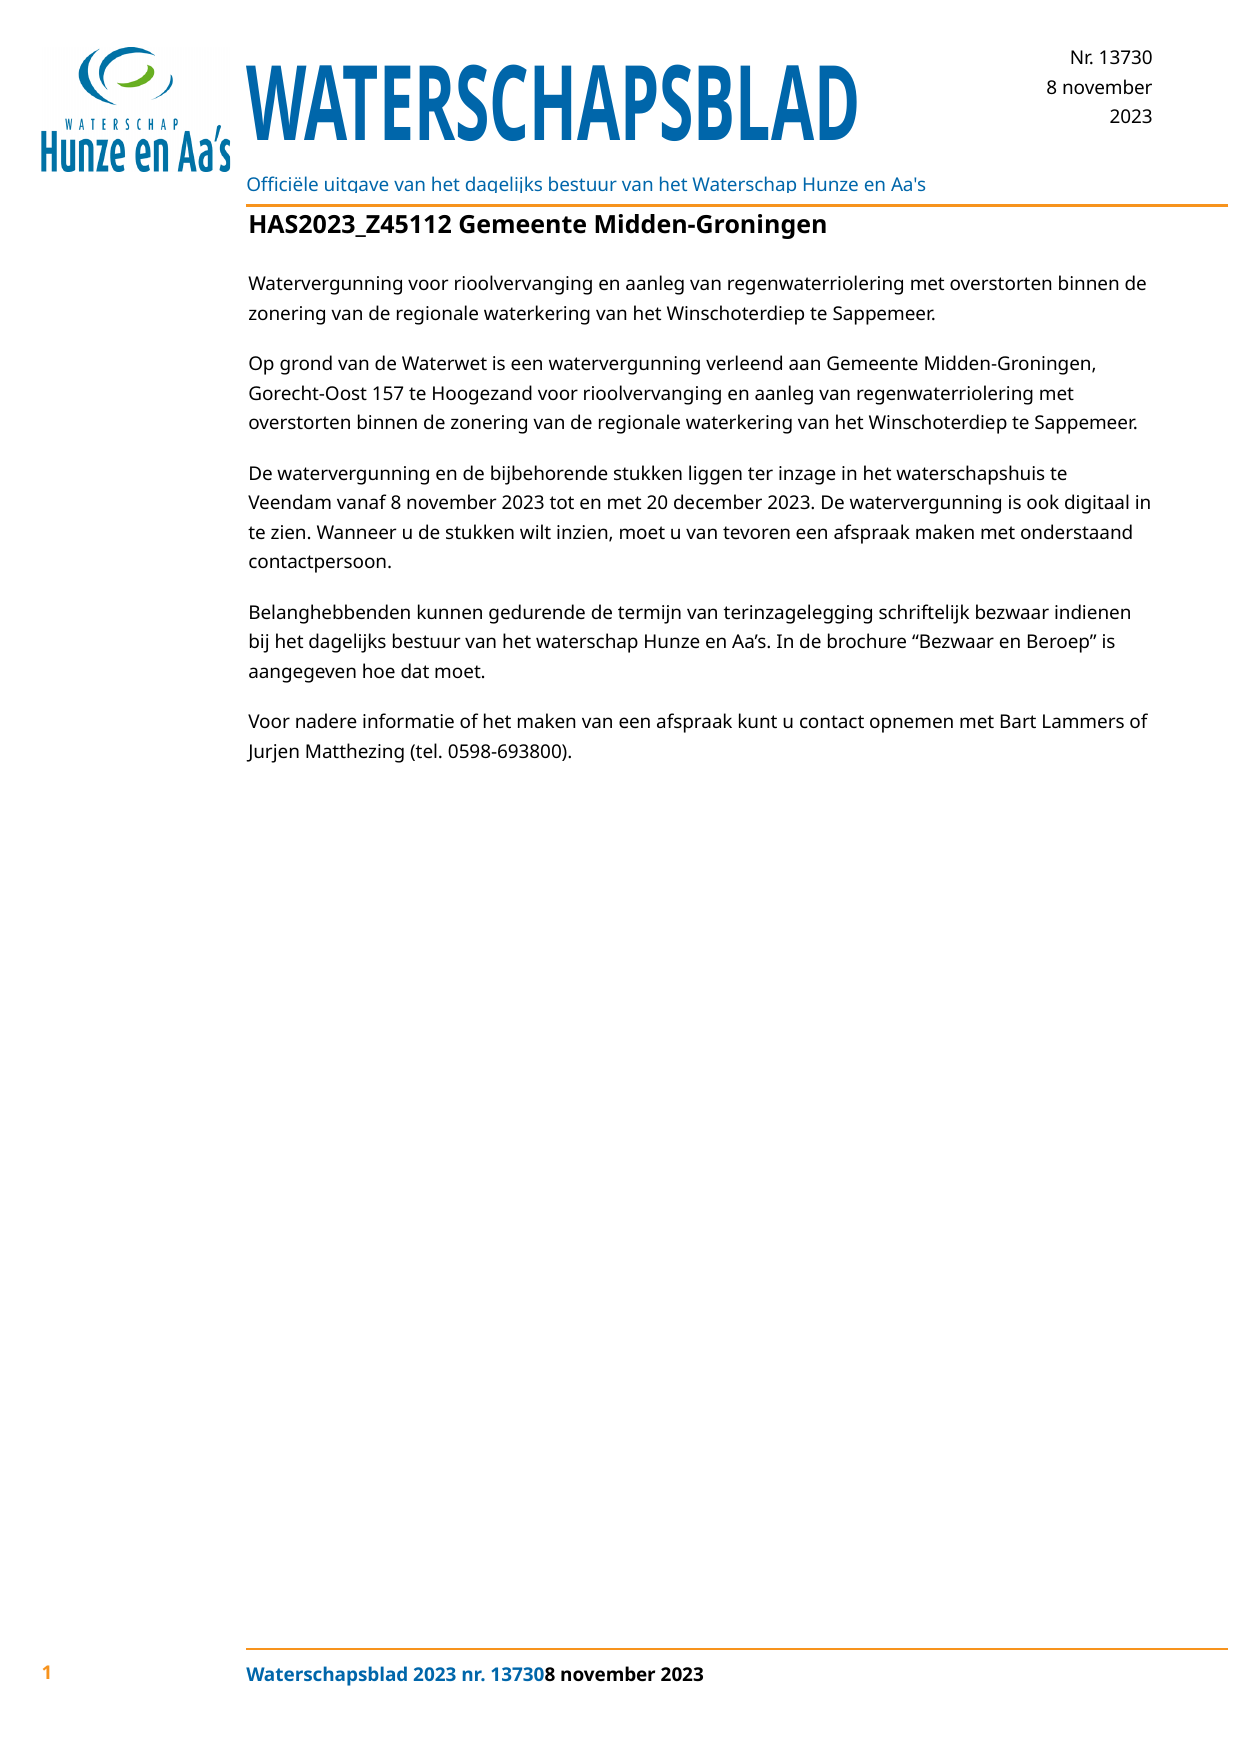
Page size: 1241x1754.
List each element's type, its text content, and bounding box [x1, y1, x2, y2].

picture [183, 163, 191, 172]
text Op grond van de Waterwet is een watervergunning verleend aan Gemeente Midden-Groningen, Gorecht-Oost 157 te Hoogezand voor rioolvervanging en aanleg van regenwaterriolering met overstorten binnen de zonering van de regionale waterkering van het Winschoterdiep te Sappemeer. [248, 350, 1152, 435]
text Voor nadere informatie of het maken van een afspraak kunt u contact opnemen met Bart Lammers of Jurjen Matthezing (tel. 0598-693800). [248, 709, 1152, 764]
text Watervergunning voor rioolvervanging en aanleg van regenwaterriolering met overstorten binnen de zonering van de regionale waterkering van het Winschoterdiep te Sappemeer. [248, 270, 1152, 326]
picture [41, 47, 231, 172]
picture [47, 154, 51, 172]
picture [226, 145, 231, 156]
text HAS2023_Z45112 Gemeente Midden-Groningen [248, 207, 1152, 241]
text De watervergunning en de bijbehorende stukken liggen ter inzage in het waterschapshuis te Veendam vanaf 8 november 2023 tot en met 20 december 2023. De watervergunning is ook digitaal in te zien. Wanneer u de stukken wilt inzien, moet u van tevoren een afspraak maken met onderstaand contactpersoon. [248, 460, 1152, 574]
text Belanghebbenden kunnen gedurende de termijn van terinzagelegging schriftelijk bezwaar indienen bij het dagelijks bestuur van het waterschap Hunze en Aa’s. In de brochure “Bezwaar en Beroep” is aangegeven hoe dat moet. [248, 599, 1152, 684]
